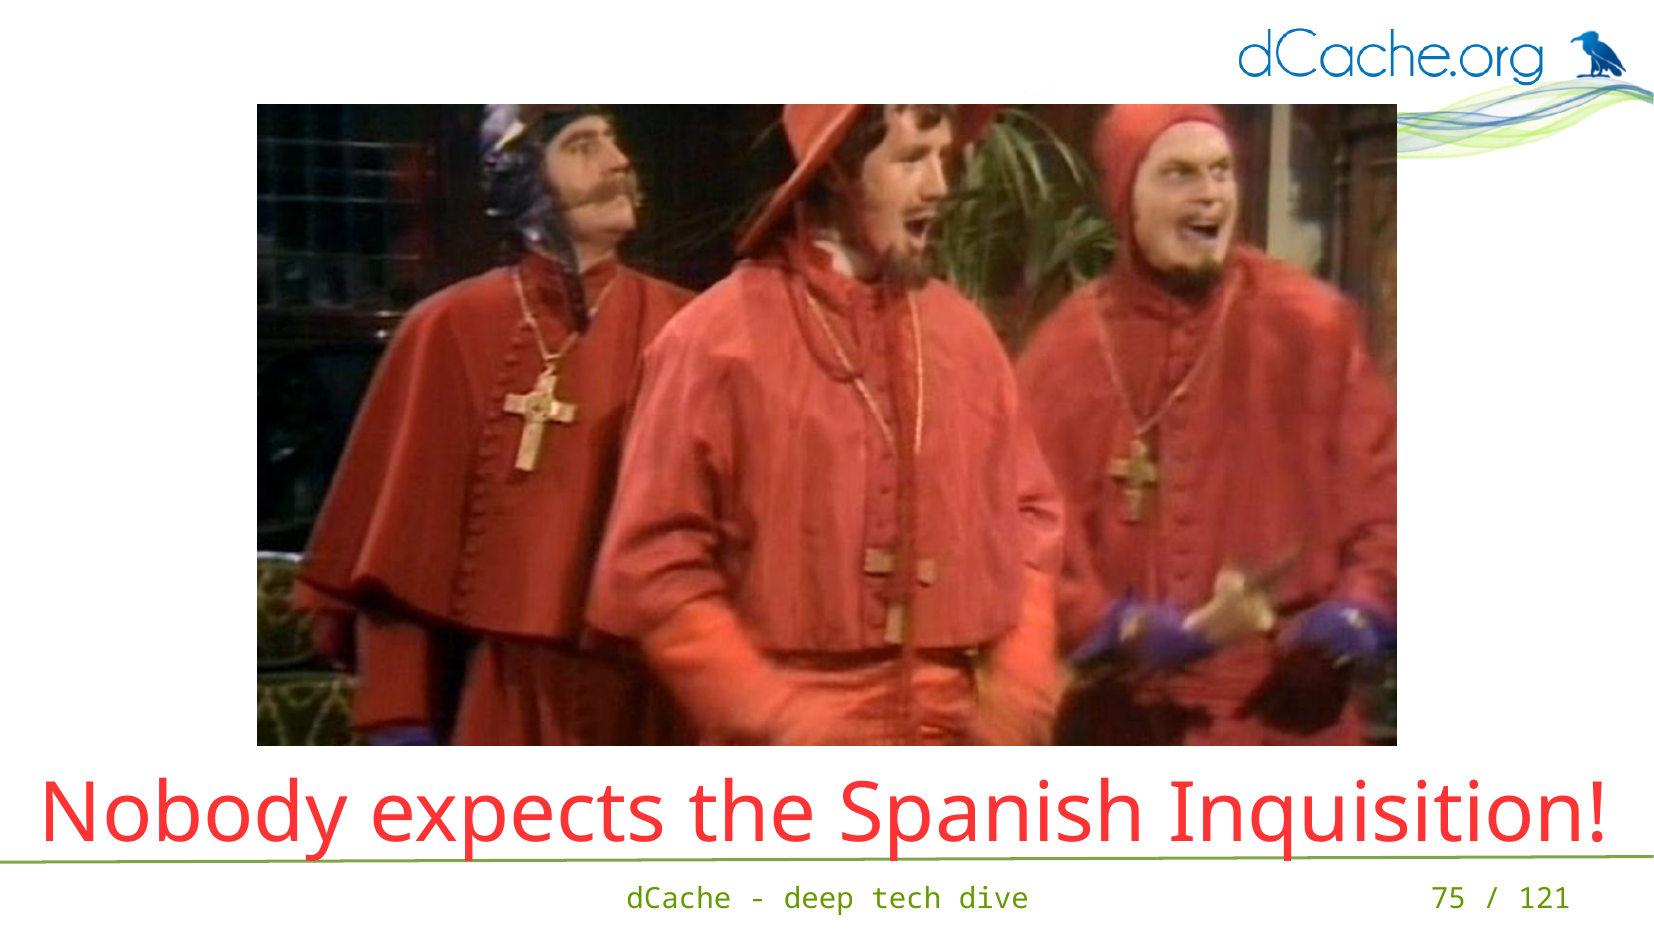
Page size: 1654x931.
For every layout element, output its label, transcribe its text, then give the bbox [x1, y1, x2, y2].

picture [257, 16, 1654, 746]
text_box Nobody expects the Spanish Inquisition! [24, 745, 1630, 931]
